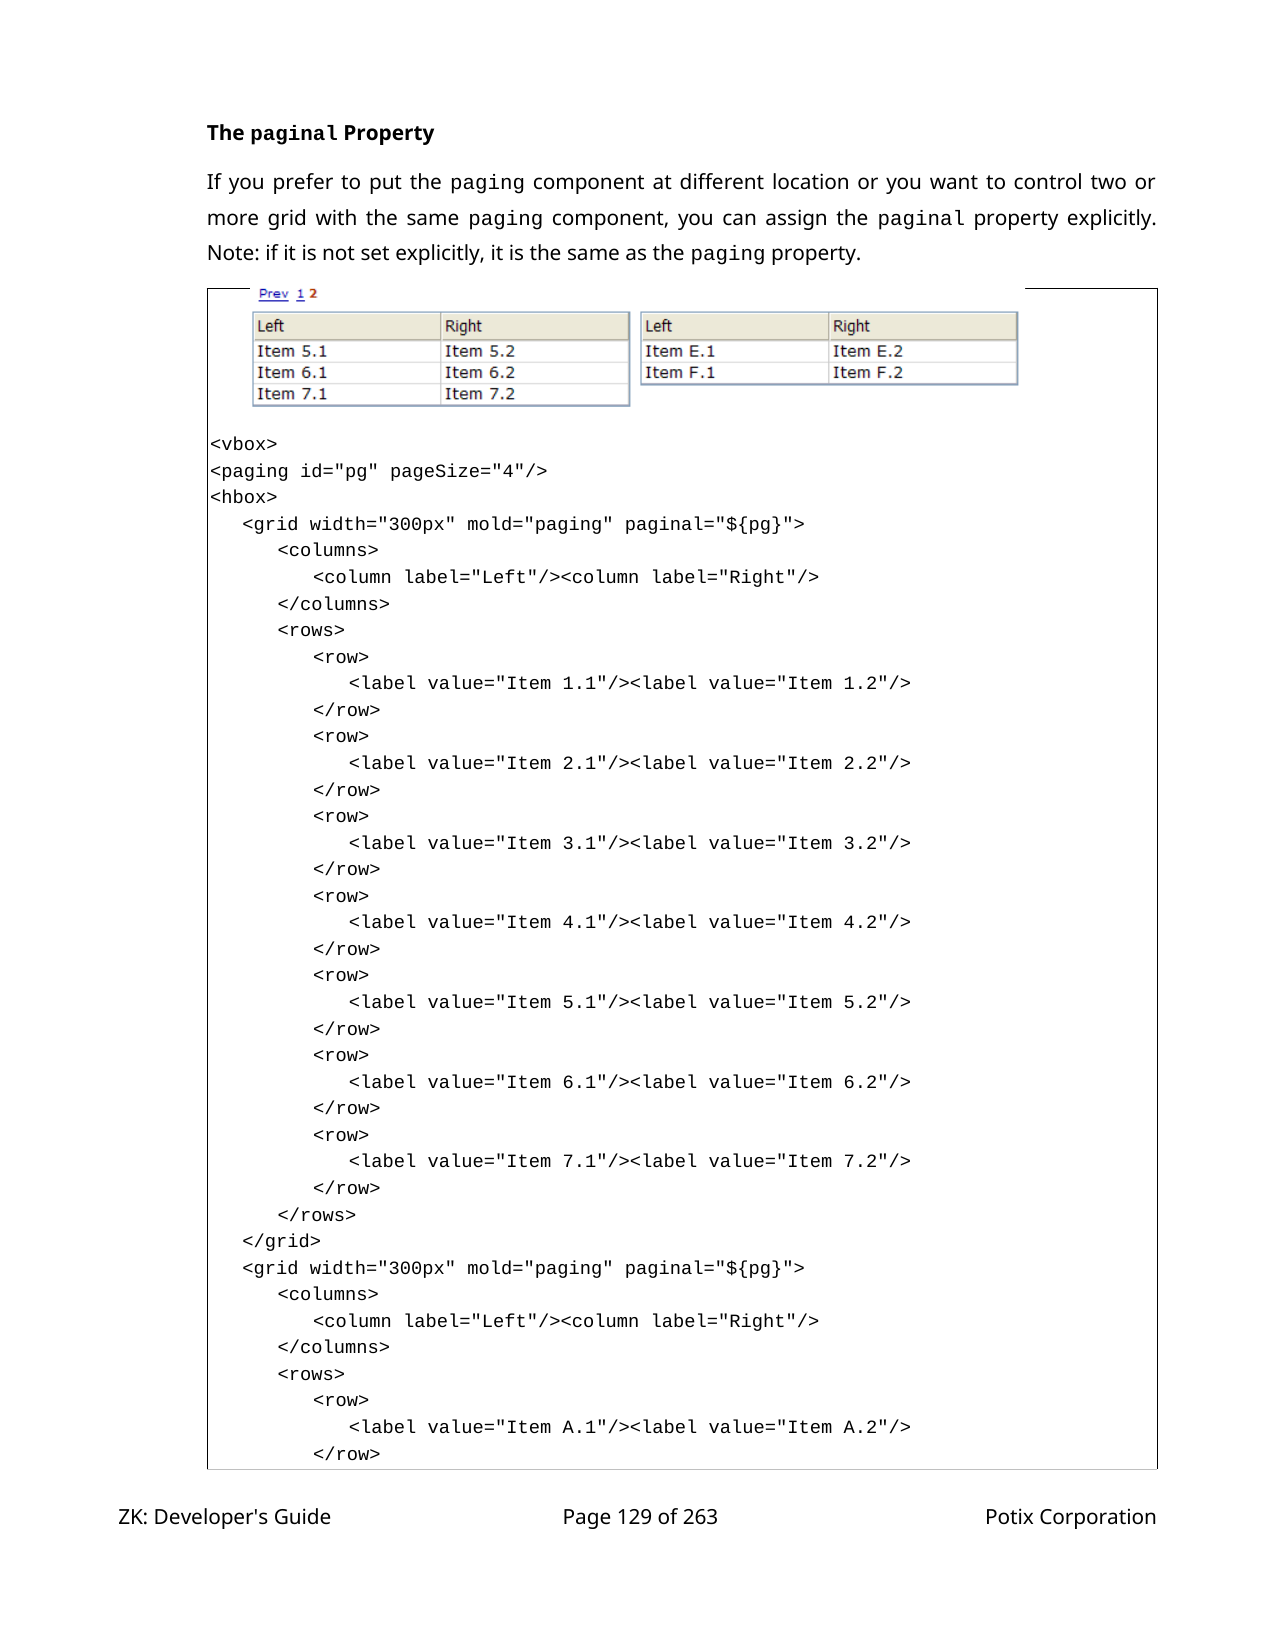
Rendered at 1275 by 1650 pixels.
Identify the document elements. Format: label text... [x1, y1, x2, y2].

subtitle The paginal Property [207, 118, 1157, 147]
picture [250, 284, 1025, 412]
text If you prefer to put the paging component at different location or you want to control two or more grid with the same paging component, you can assign the paginal property explicitly. Note: if it is not set explicitly, it is the same as the paging property. [207, 167, 1157, 267]
text <vbox> <paging id="pg" pageSize="4"/> <hbox> <grid width="300px" mold="paging" paginal="${pg}"> <columns> <column label="Left"/><column label="Right"/> </columns> <rows> <row> <label value="Item 1.1"/><label value="Item 1.2"/> </row> <row> <label value="Item 2.1"/><label value="Item 2.2"/> </row> <row> <label value="Item 3.1"/><label value="Item 3.2"/> </row> <row> <label value="Item 4.1"/><label value="Item 4.2"/> </row> <row> <label value="Item 5.1"/><label value="Item 5.2"/> </row> <row> <label value="Item 6.1"/><label value="Item 6.2"/> </row> <row> <label value="Item 7.1"/><label value="Item 7.2"/> </row> </rows> </grid> <grid width="300px" mold="paging" paginal="${pg}"> <columns> <column label="Left"/><column label="Right"/> </columns> <rows> <row> <label value="Item A.1"/><label value="Item A.2"/> </row> [208, 289, 1157, 1469]
